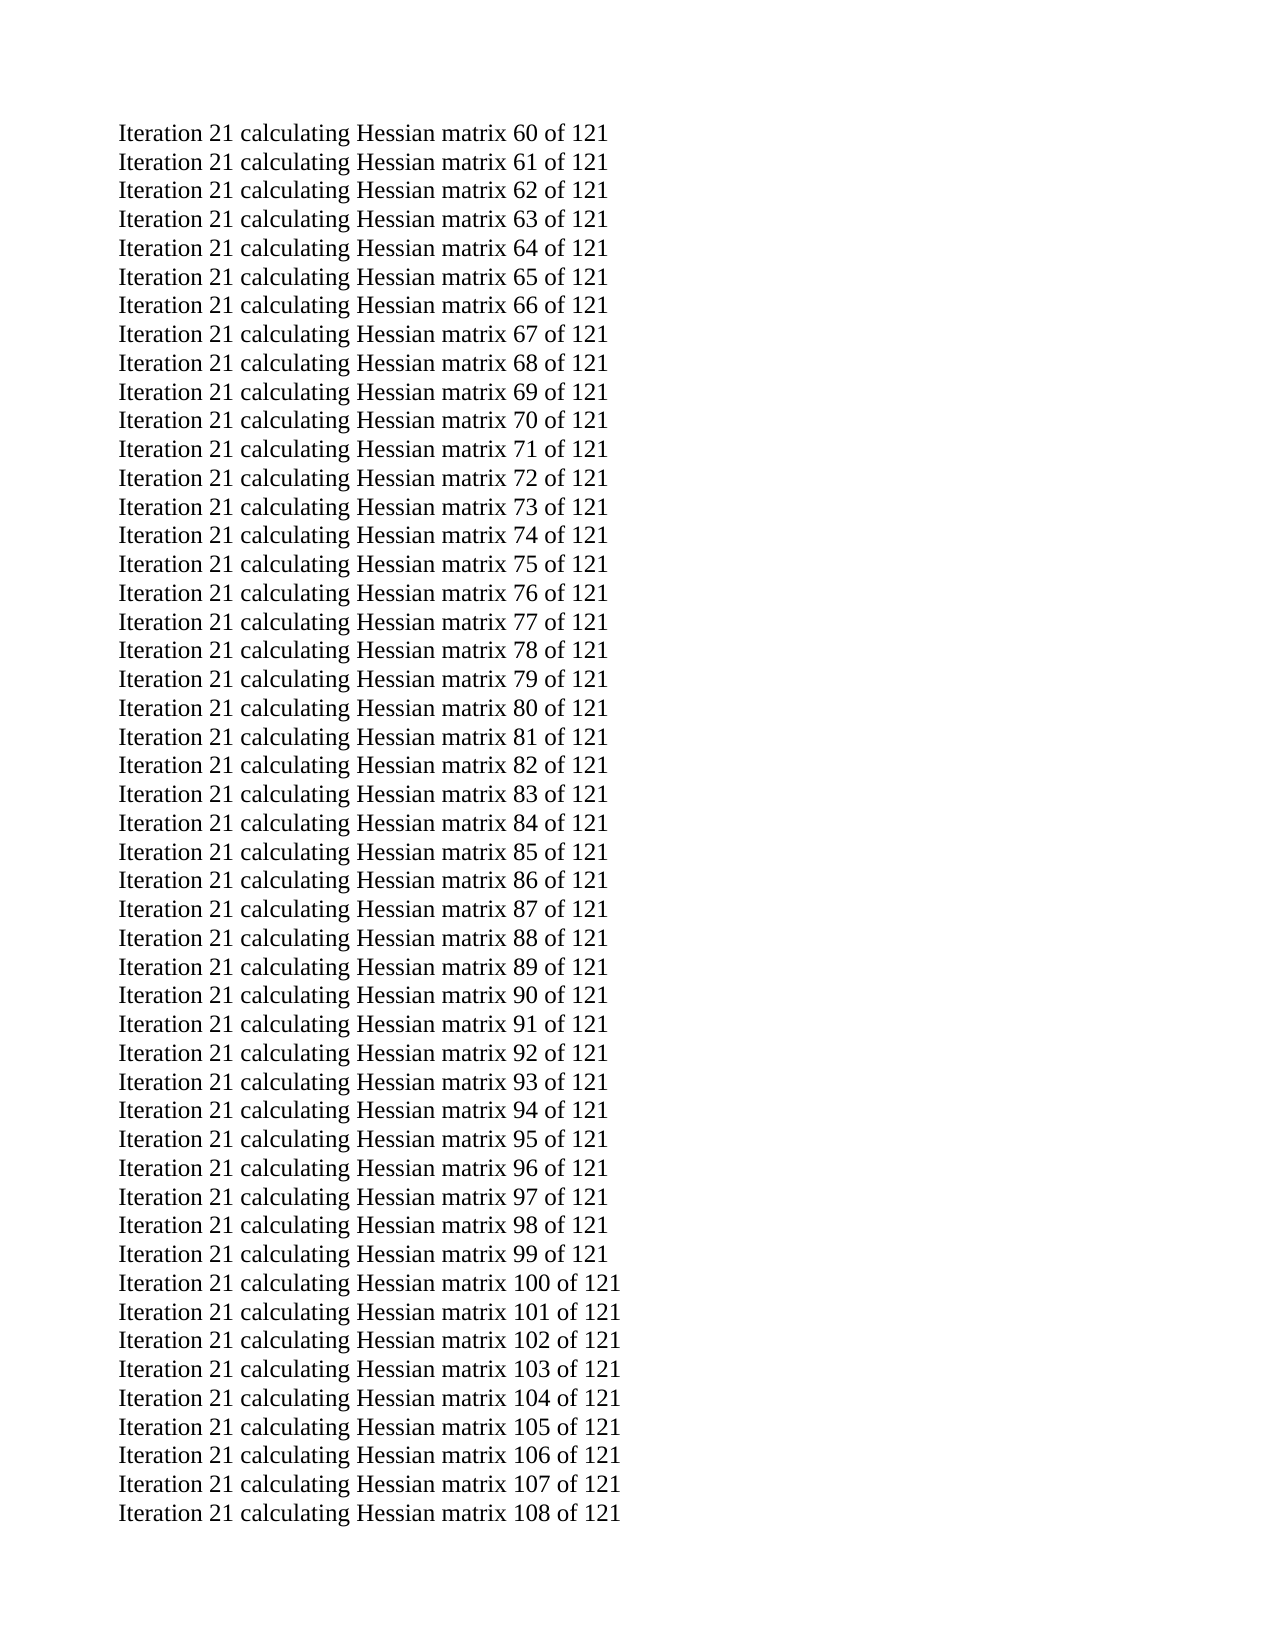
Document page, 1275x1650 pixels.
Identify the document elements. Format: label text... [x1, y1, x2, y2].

text Iteration 21 calculating Hessian matrix 76 of 121 [118, 578, 1157, 607]
text Iteration 21 calculating Hessian matrix 81 of 121 [118, 722, 1157, 751]
text Iteration 21 calculating Hessian matrix 87 of 121 [118, 894, 1157, 923]
text Iteration 21 calculating Hessian matrix 72 of 121 [118, 463, 1157, 492]
text Iteration 21 calculating Hessian matrix 88 of 121 [118, 923, 1157, 952]
text Iteration 21 calculating Hessian matrix 75 of 121 [118, 549, 1157, 578]
text Iteration 21 calculating Hessian matrix 84 of 121 [118, 808, 1157, 837]
text Iteration 21 calculating Hessian matrix 104 of 121 [118, 1383, 1157, 1412]
text Iteration 21 calculating Hessian matrix 70 of 121 [118, 406, 1157, 434]
text Iteration 21 calculating Hessian matrix 108 of 121 [118, 1498, 1157, 1527]
text Iteration 21 calculating Hessian matrix 65 of 121 [118, 262, 1157, 291]
text Iteration 21 calculating Hessian matrix 93 of 121 [118, 1067, 1157, 1096]
text Iteration 21 calculating Hessian matrix 77 of 121 [118, 607, 1157, 636]
text Iteration 21 calculating Hessian matrix 90 of 121 [118, 981, 1157, 1009]
text Iteration 21 calculating Hessian matrix 106 of 121 [118, 1441, 1157, 1469]
text Iteration 21 calculating Hessian matrix 62 of 121 [118, 176, 1157, 204]
text Iteration 21 calculating Hessian matrix 85 of 121 [118, 837, 1157, 866]
text Iteration 21 calculating Hessian matrix 79 of 121 [118, 664, 1157, 693]
text Iteration 21 calculating Hessian matrix 107 of 121 [118, 1469, 1157, 1498]
text Iteration 21 calculating Hessian matrix 89 of 121 [118, 952, 1157, 981]
text Iteration 21 calculating Hessian matrix 71 of 121 [118, 434, 1157, 463]
text Iteration 21 calculating Hessian matrix 96 of 121 [118, 1153, 1157, 1182]
text Iteration 21 calculating Hessian matrix 67 of 121 [118, 319, 1157, 348]
text Iteration 21 calculating Hessian matrix 73 of 121 [118, 492, 1157, 521]
text Iteration 21 calculating Hessian matrix 82 of 121 [118, 751, 1157, 779]
text Iteration 21 calculating Hessian matrix 95 of 121 [118, 1124, 1157, 1153]
text Iteration 21 calculating Hessian matrix 103 of 121 [118, 1354, 1157, 1383]
text Iteration 21 calculating Hessian matrix 97 of 121 [118, 1182, 1157, 1211]
text Iteration 21 calculating Hessian matrix 78 of 121 [118, 636, 1157, 664]
text Iteration 21 calculating Hessian matrix 74 of 121 [118, 521, 1157, 549]
text Iteration 21 calculating Hessian matrix 66 of 121 [118, 291, 1157, 319]
text Iteration 21 calculating Hessian matrix 94 of 121 [118, 1096, 1157, 1124]
text Iteration 21 calculating Hessian matrix 60 of 121 [118, 118, 1157, 147]
text Iteration 21 calculating Hessian matrix 101 of 121 [118, 1297, 1157, 1326]
text Iteration 21 calculating Hessian matrix 64 of 121 [118, 233, 1157, 262]
text Iteration 21 calculating Hessian matrix 102 of 121 [118, 1326, 1157, 1354]
text Iteration 21 calculating Hessian matrix 92 of 121 [118, 1038, 1157, 1067]
text Iteration 21 calculating Hessian matrix 105 of 121 [118, 1412, 1157, 1441]
text Iteration 21 calculating Hessian matrix 98 of 121 [118, 1211, 1157, 1239]
text Iteration 21 calculating Hessian matrix 99 of 121 [118, 1239, 1157, 1268]
text Iteration 21 calculating Hessian matrix 80 of 121 [118, 693, 1157, 722]
text Iteration 21 calculating Hessian matrix 63 of 121 [118, 204, 1157, 233]
text Iteration 21 calculating Hessian matrix 83 of 121 [118, 779, 1157, 808]
text Iteration 21 calculating Hessian matrix 91 of 121 [118, 1009, 1157, 1038]
text Iteration 21 calculating Hessian matrix 100 of 121 [118, 1268, 1157, 1297]
text Iteration 21 calculating Hessian matrix 86 of 121 [118, 866, 1157, 894]
text Iteration 21 calculating Hessian matrix 69 of 121 [118, 377, 1157, 406]
text Iteration 21 calculating Hessian matrix 61 of 121 [118, 147, 1157, 176]
text Iteration 21 calculating Hessian matrix 68 of 121 [118, 348, 1157, 377]
